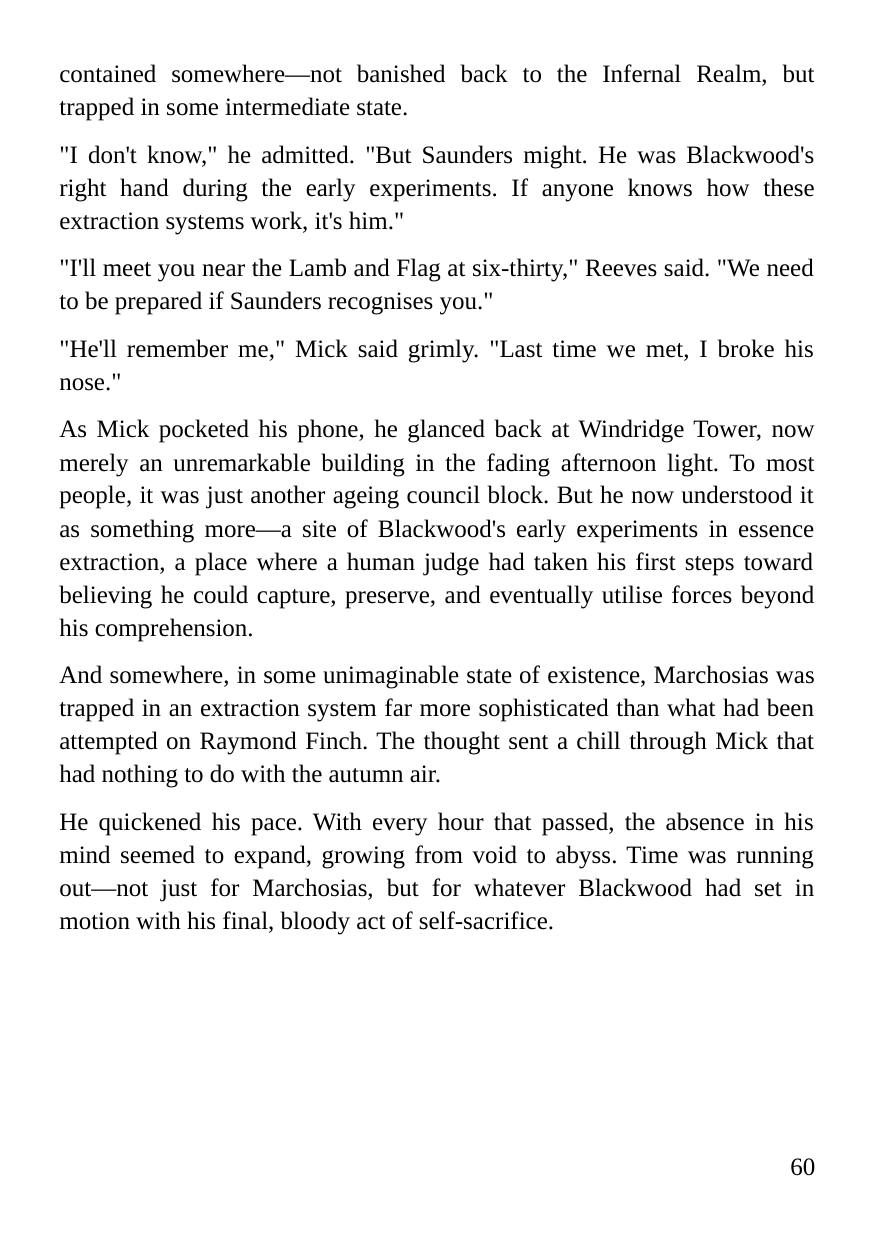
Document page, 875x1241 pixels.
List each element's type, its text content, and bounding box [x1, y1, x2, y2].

text "I'll meet you near the Lamb and Flag at six-thirty," Reeves said. "We need to be prepared if Saunders recognises you." [59, 253, 815, 315]
text "He'll remember me," Mick said grimly. "Last time we met, I broke his nose." [59, 334, 815, 396]
text And somewhere, in some unimaginable state of existence, Marchosias was trapped in an extraction system far more sophisticated than what had been attempted on Raymond Finch. The thought sent a chill through Mick that had nothing to do with the autumn air. [59, 660, 815, 788]
text contained somewhere—not banished back to the Infernal Realm, but trapped in some intermediate state. [59, 59, 815, 121]
text He quickened his pace. With every hour that passed, the absence in his mind seemed to expand, growing from void to abyss. Time was running out—not just for Marchosias, but for whatever Blackwood had set in motion with his final, bloody act of self-sacrifice. [59, 807, 815, 935]
text "I don't know," he admitted. "But Saunders might. He was Blackwood's right hand during the early experiments. If anyone knows how these extraction systems work, it's him." [59, 140, 815, 234]
text As Mick pocketed his phone, he glanced back at Windridge Tower, now merely an unremarkable building in the fading afternoon light. To most people, it was just another ageing council block. But he now understood it as something more—a site of Blackwood's early experiments in essence extraction, a place where a human judge had taken his first steps toward believing he could capture, preserve, and eventually utilise forces beyond his comprehension. [59, 414, 815, 641]
